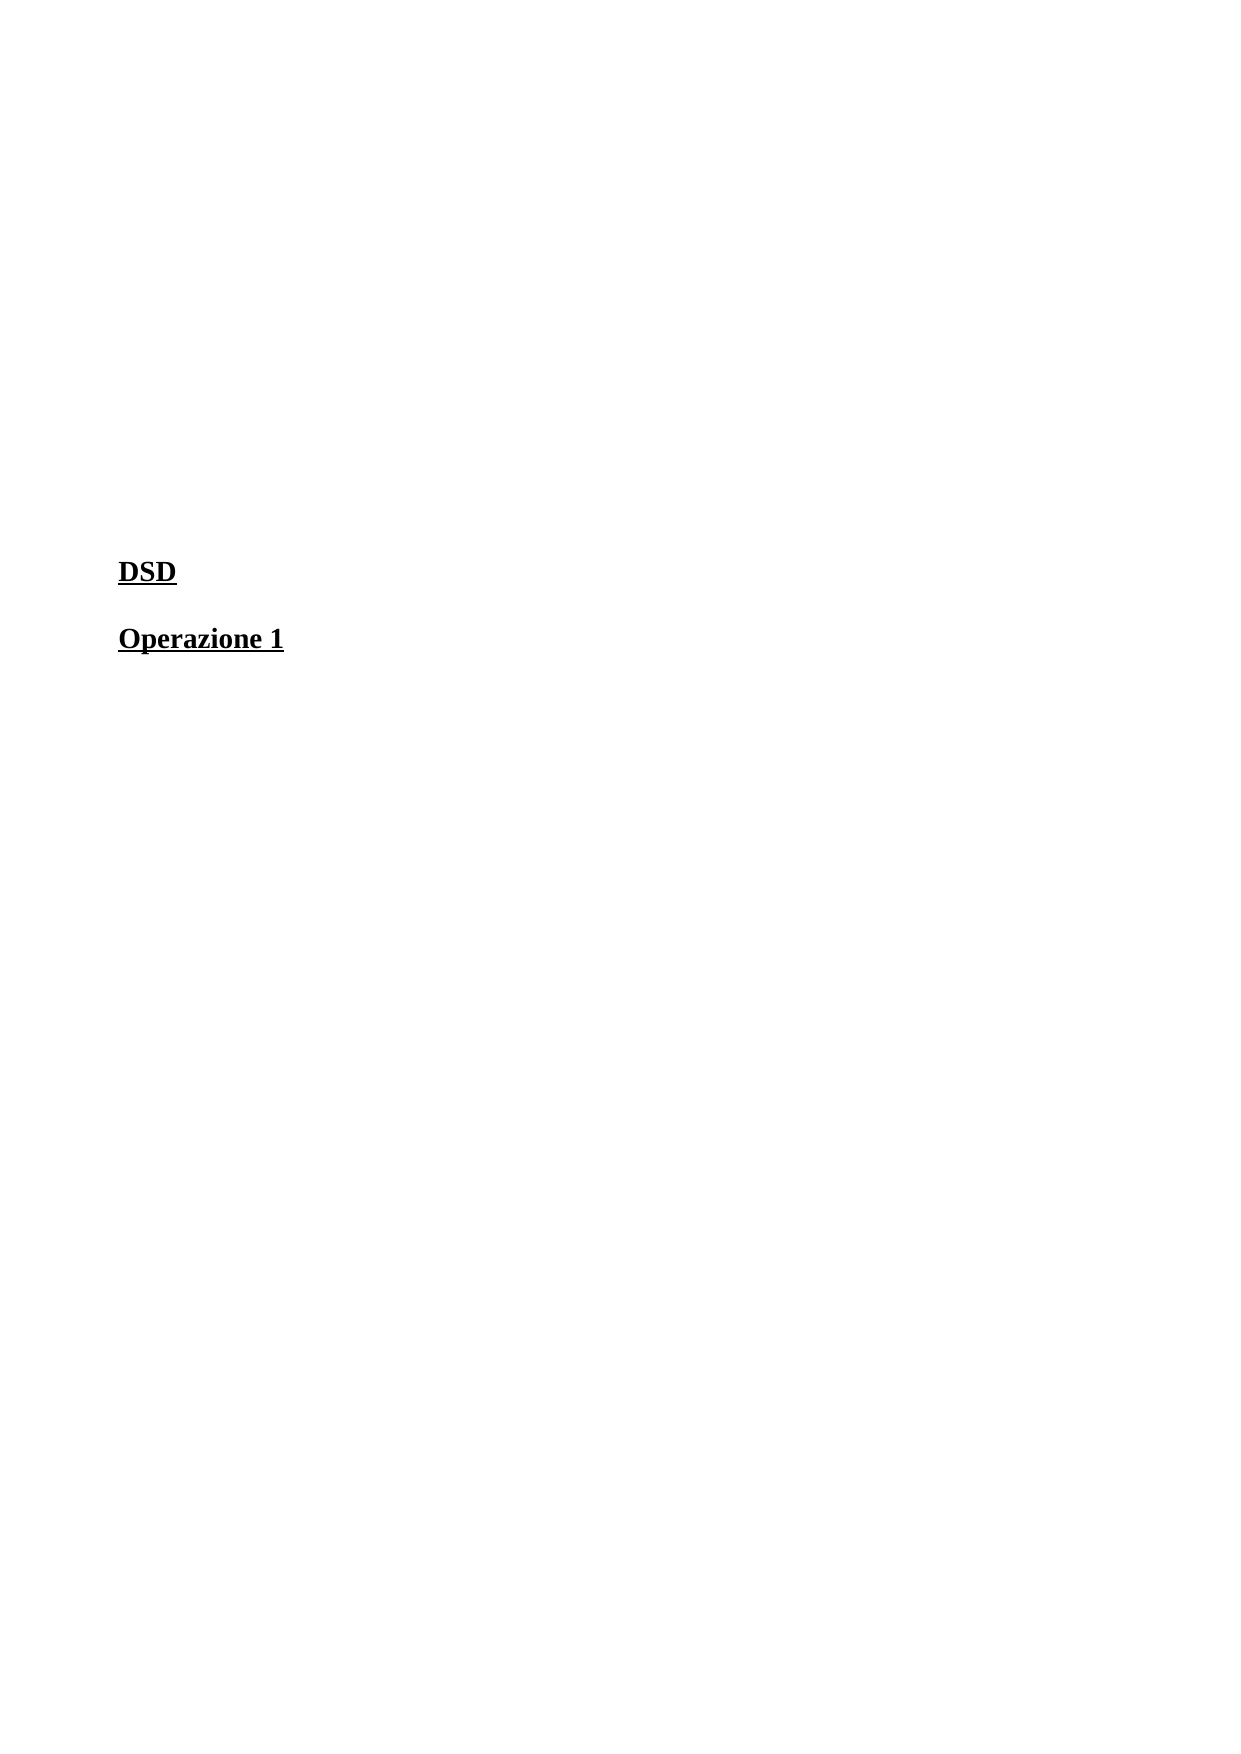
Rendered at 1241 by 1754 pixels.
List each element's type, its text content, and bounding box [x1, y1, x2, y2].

text Operazione 1 [118, 621, 1122, 655]
text DSD [118, 554, 1122, 588]
